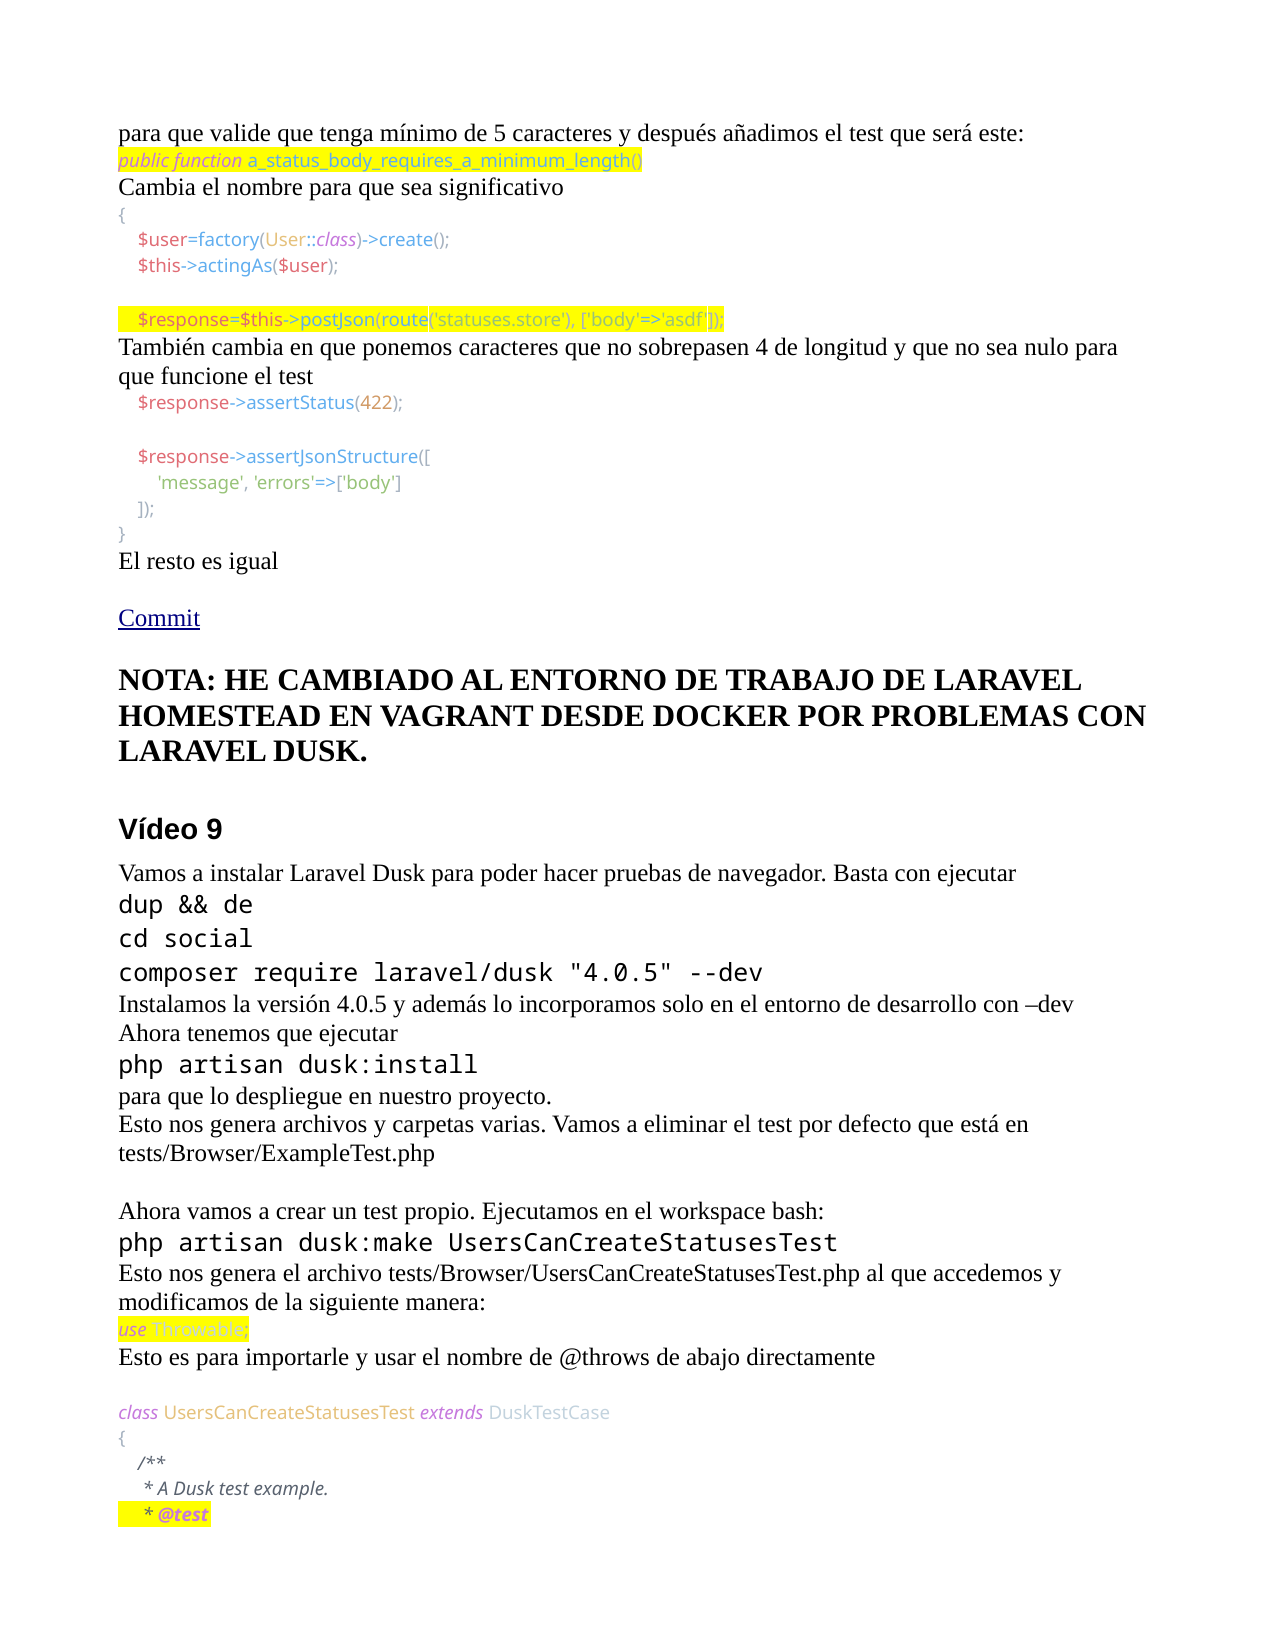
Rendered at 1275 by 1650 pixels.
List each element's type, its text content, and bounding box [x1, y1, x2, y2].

text tests/Browser/ExampleTest.php [118, 1138, 1157, 1167]
text Cambia el nombre para que sea significativo { $user=factory(User::class)->create(); $this->actingAs($user); $response=$this->postJson(route('statuses.store'), ['body'=>'asdf']); También cambia en que ponemos caracteres que no sobrepasen 4 de longitud y que no sea nulo para que funcione el test [118, 172, 1157, 389]
text dup && de cd social [118, 887, 1157, 955]
text para que valide que tenga mínimo de 5 caracteres y después añadimos el test que será este: [118, 118, 1157, 147]
text php artisan dusk:install para que lo despliegue en nuestro proyecto. [118, 1047, 1157, 1109]
text $response->assertStatus(422); $response->assertJsonStructure([ 'message', 'errors'=>['body'] ]); } [118, 389, 1157, 546]
text NOTA: HE CAMBIADO AL ENTORNO DE TRABAJO DE LARAVEL HOMESTEAD EN VAGRANT DESDE DOCKER POR PROBLEMAS CON LARAVEL DUSK. [118, 661, 1157, 769]
subtitle Vídeo 9 [118, 812, 1157, 846]
text Ahora tenemos que ejecutar [118, 1018, 1157, 1047]
text Vamos a instalar Laravel Dusk para poder hacer pruebas de navegador. Basta con ejecutar [118, 858, 1157, 887]
text composer require laravel/dusk "4.0.5" --dev Instalamos la versión 4.0.5 y además lo incorporamos solo en el entorno de desarrollo con –dev [118, 955, 1157, 1018]
text php artisan dusk:make UsersCanCreateStatusesTest Esto nos genera el archivo tests/Browser/UsersCanCreateStatusesTest.php al que accedemos y modificamos de la siguiente manera: [118, 1224, 1157, 1316]
text Commit [118, 603, 1157, 632]
text Ahora vamos a crear un test propio. Ejecutamos en el workspace bash: [118, 1196, 1157, 1224]
text use Throwable; [118, 1316, 1157, 1342]
text Esto es para importarle y usar el nombre de @throws de abajo directamente class UsersCanCreateStatusesTest extends DuskTestCase { /** * A Dusk test example. * @test [118, 1342, 1157, 1527]
text El resto es igual [118, 546, 1157, 574]
text Esto nos genera archivos y carpetas varias. Vamos a eliminar el test por defecto que está en [118, 1109, 1157, 1138]
text public function a_status_body_requires_a_minimum_length() [118, 147, 1157, 172]
